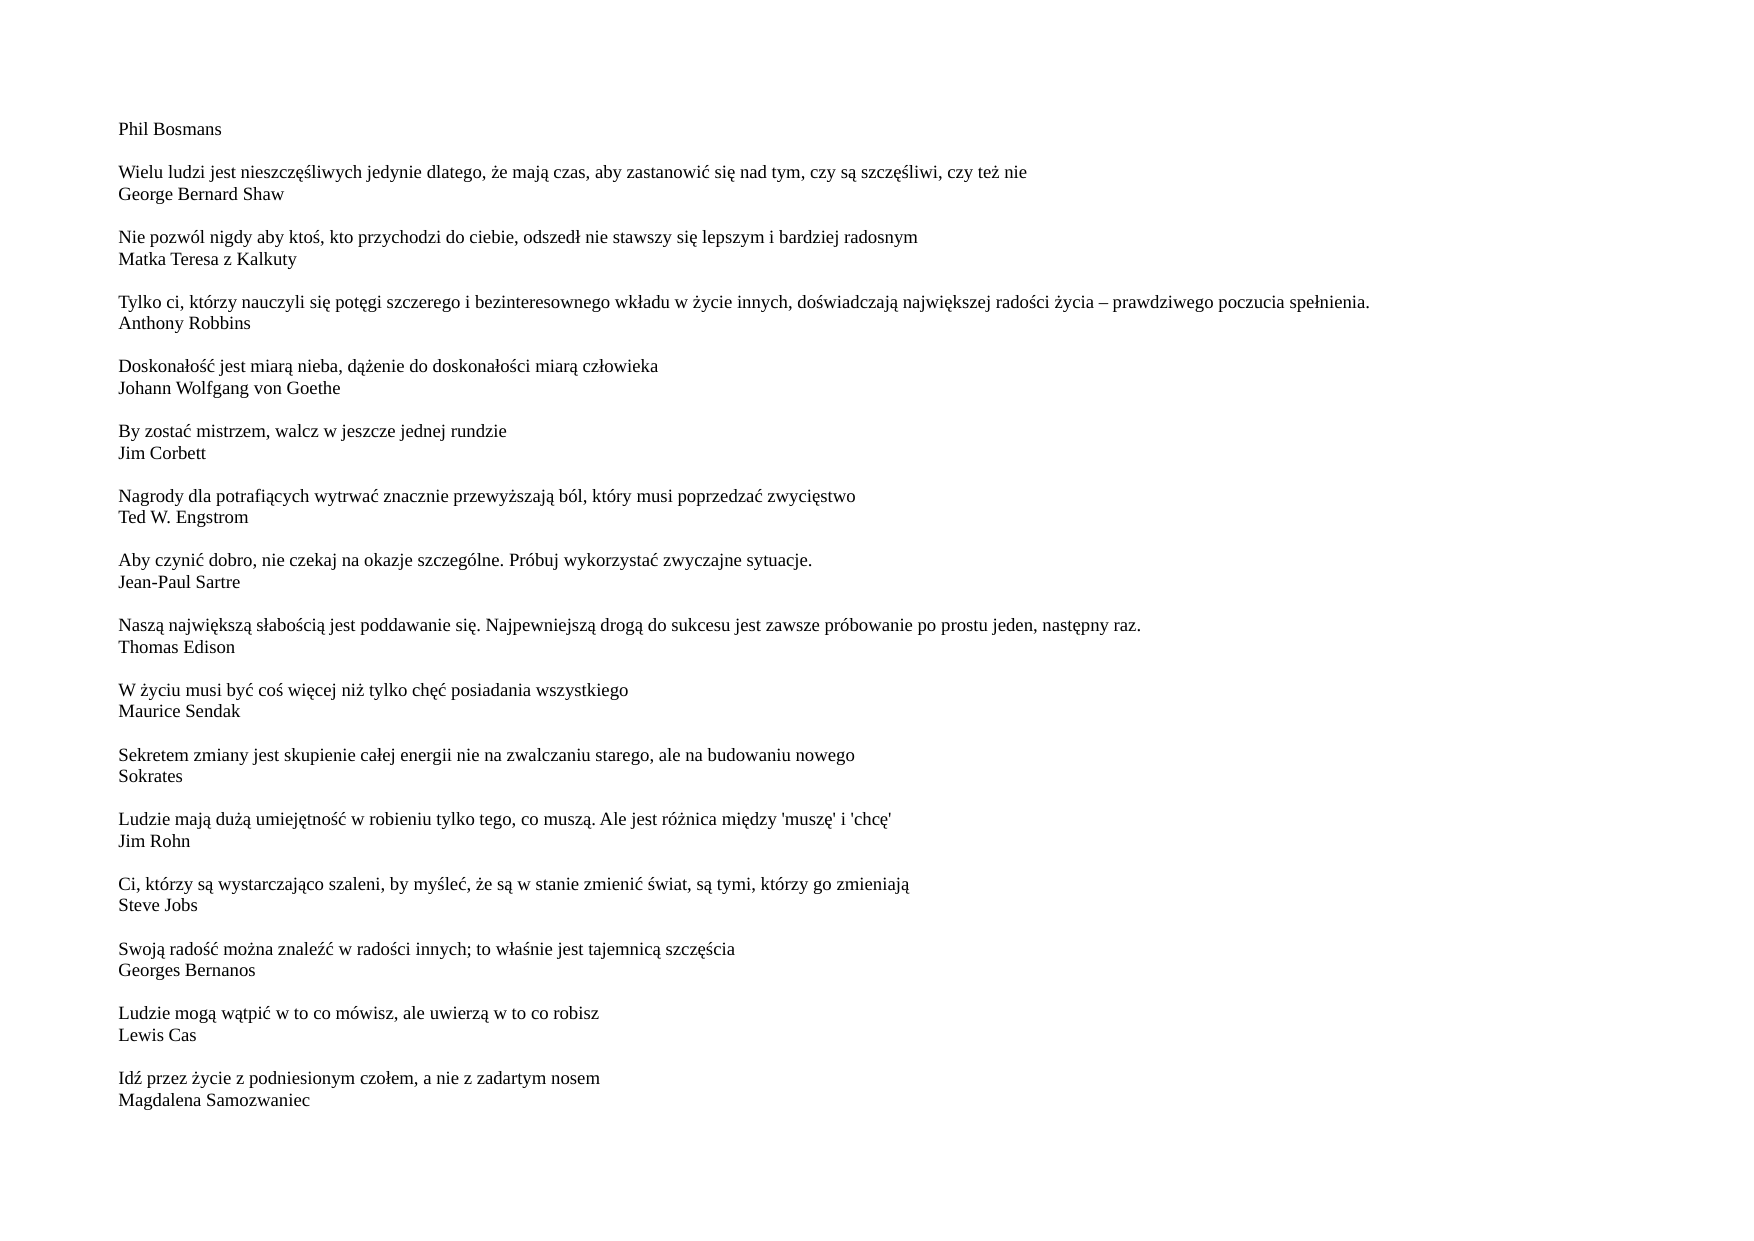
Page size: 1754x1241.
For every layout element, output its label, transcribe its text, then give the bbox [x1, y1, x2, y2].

text Jim Corbett [118, 442, 1636, 463]
text By zostać mistrzem, walcz w jeszcze jednej rundzie [118, 420, 1636, 442]
text Anthony Robbins [118, 312, 1636, 334]
text W życiu musi być coś więcej niż tylko chęć posiadania wszystkiego [118, 679, 1636, 700]
text Thomas Edison [118, 636, 1636, 657]
text Georges Bernanos [118, 959, 1636, 981]
text Wielu ludzi jest nieszczęśliwych jedynie dlatego, że mają czas, aby zastanowić się nad tym, czy są szczęśliwi, czy też nie [118, 161, 1636, 183]
text Ludzie mogą wątpić w to co mówisz, ale uwierzą w to co robisz [118, 1002, 1636, 1024]
text Johann Wolfgang von Goethe [118, 377, 1636, 398]
text Phil Bosmans [118, 118, 1636, 140]
text Ludzie mają dużą umiejętność w robieniu tylko tego, co muszą. Ale jest różnica między 'muszę' i 'chcę' [118, 808, 1636, 830]
text Maurice Sendak [118, 700, 1636, 722]
text Naszą największą słabością jest poddawanie się. Najpewniejszą drogą do sukcesu jest zawsze próbowanie po prostu jeden, następny raz. [118, 614, 1636, 636]
text Lewis Cas [118, 1024, 1636, 1045]
text Tylko ci, którzy nauczyli się potęgi szczerego i bezinteresownego wkładu w życie innych, doświadczają największej radości życia – prawdziwego poczucia spełnienia. [118, 291, 1636, 312]
text Ci, którzy są wystarczająco szaleni, by myśleć, że są w stanie zmienić świat, są tymi, którzy go zmieniają [118, 873, 1636, 894]
text Magdalena Samozwaniec [118, 1088, 1636, 1110]
text Doskonałość jest miarą nieba, dążenie do doskonałości miarą człowieka [118, 355, 1636, 377]
text Sokrates [118, 765, 1636, 787]
text Steve Jobs [118, 894, 1636, 916]
text Ted W. Engstrom [118, 506, 1636, 528]
text Jim Rohn [118, 830, 1636, 851]
text Nagrody dla potrafiących wytrwać znacznie przewyższają ból, który musi poprzedzać zwycięstwo [118, 485, 1636, 506]
text Matka Teresa z Kalkuty [118, 247, 1636, 269]
text Sekretem zmiany jest skupienie całej energii nie na zwalczaniu starego, ale na budowaniu nowego [118, 743, 1636, 765]
text Idź przez życie z podniesionym czołem, a nie z zadartym nosem [118, 1067, 1636, 1088]
text Nie pozwól nigdy aby ktoś, kto przychodzi do ciebie, odszedł nie stawszy się lepszym i bardziej radosnym [118, 226, 1636, 247]
text Swoją radość można znaleźć w radości innych; to właśnie jest tajemnicą szczęścia [118, 937, 1636, 959]
text Jean-Paul Sartre [118, 571, 1636, 592]
text Aby czynić dobro, nie czekaj na okazje szczególne. Próbuj wykorzystać zwyczajne sytuacje. [118, 549, 1636, 571]
text George Bernard Shaw [118, 183, 1636, 204]
